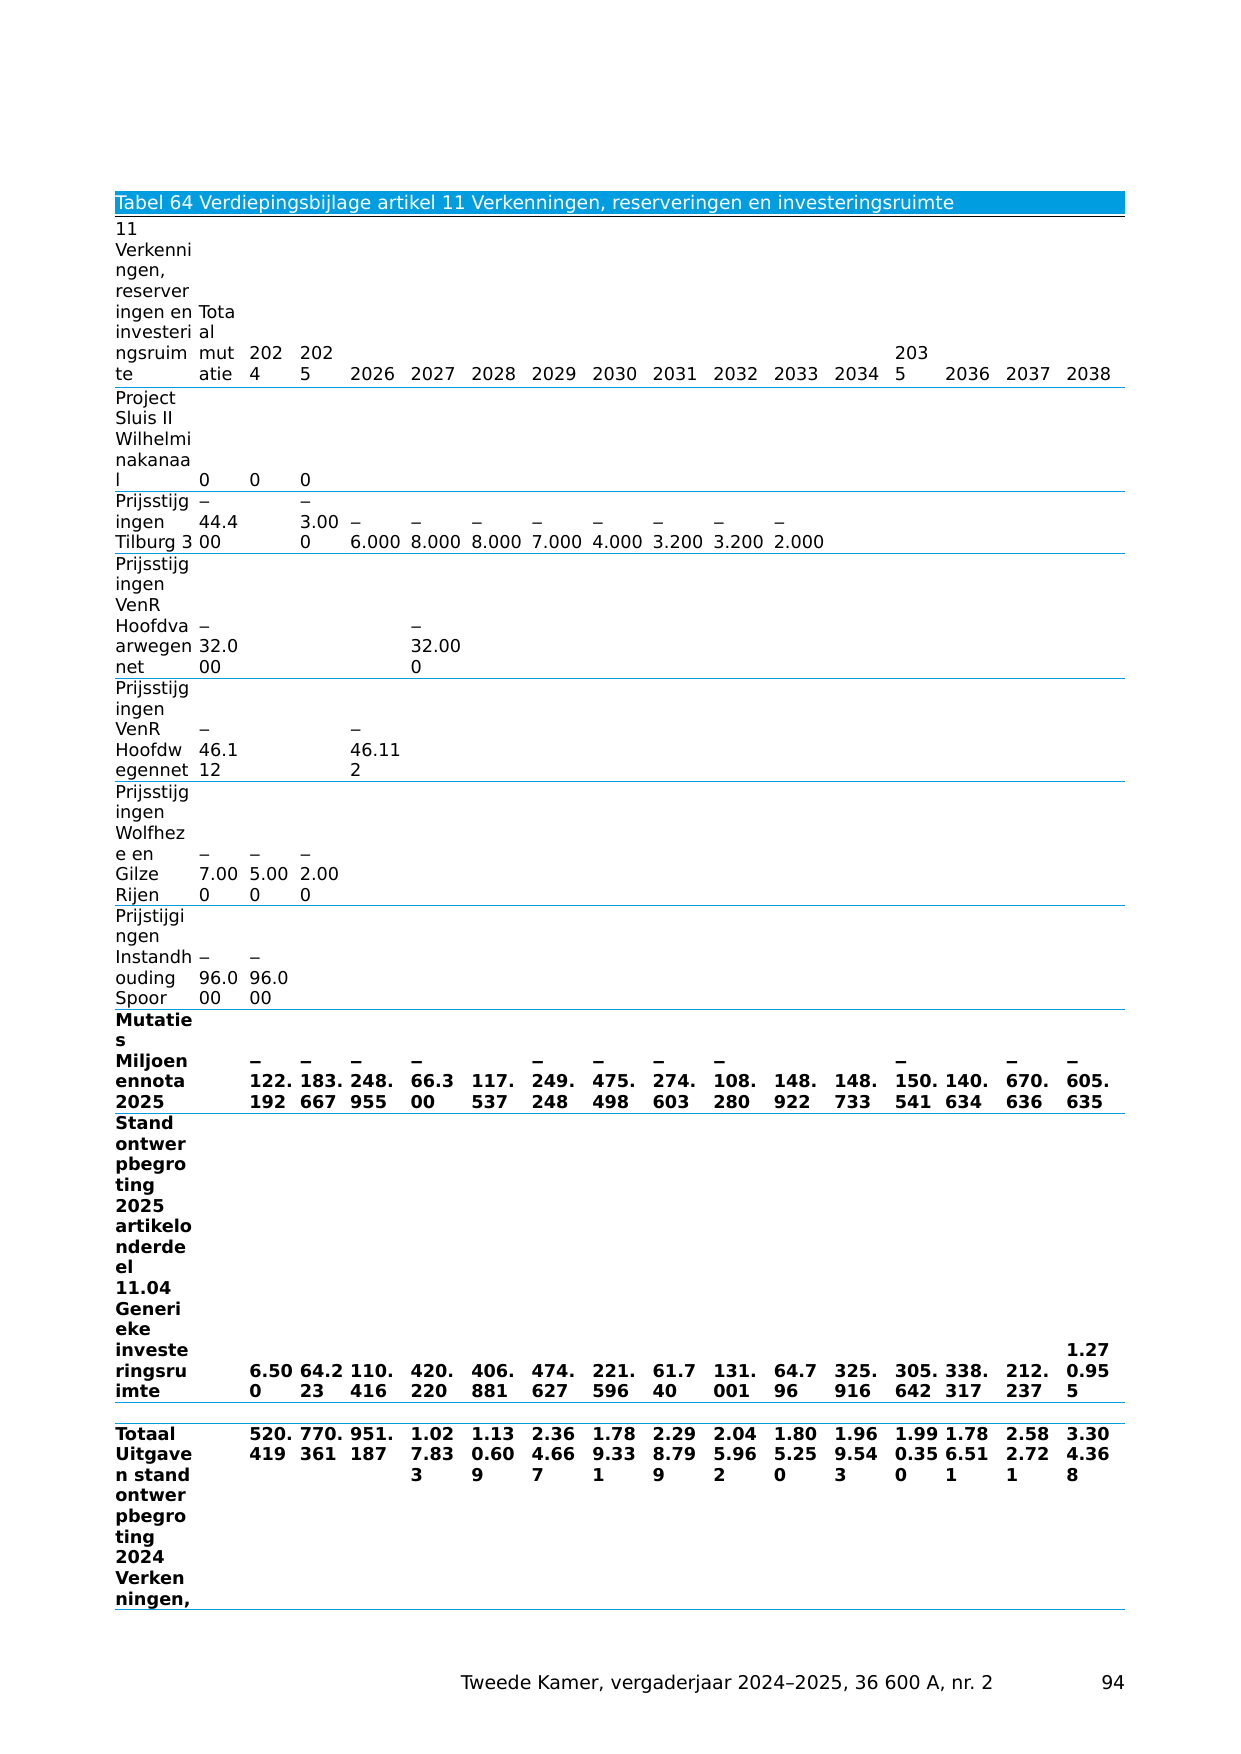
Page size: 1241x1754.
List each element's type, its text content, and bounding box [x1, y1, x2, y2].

table_cell [1063, 679, 1125, 781]
table_cell [196, 1403, 246, 1423]
table_cell [1003, 554, 1063, 677]
table_cell ‒ 183.667 [297, 1010, 347, 1113]
table_cell Prijsstijgingen VenR Hoofdwegennet [115, 679, 196, 781]
table_cell 420.220 [408, 1114, 468, 1402]
table_cell [1063, 388, 1125, 491]
table_cell 0 [196, 388, 246, 491]
table_cell ‒ 96.000 [246, 906, 297, 1009]
table_cell 1.130.609 [468, 1424, 528, 1609]
table_cell [1063, 554, 1125, 677]
table_cell [831, 492, 892, 553]
table_cell Prijstijgingen Instandhouding Spoor [115, 906, 196, 1009]
table_cell [468, 1403, 528, 1423]
table_cell [831, 906, 892, 1009]
table_cell [942, 906, 1003, 1009]
table_cell 2025 [297, 217, 347, 387]
table_cell [892, 782, 942, 905]
table_cell ‒ 32.000 [196, 554, 246, 677]
table_cell [650, 388, 710, 491]
table_cell ‒ 3.000 [297, 492, 347, 553]
table_cell 148.922 [771, 1010, 831, 1113]
table_cell [942, 679, 1003, 781]
table_cell [347, 388, 407, 491]
table_cell ‒ 32.000 [408, 554, 468, 677]
table_cell 212.237 [1003, 1114, 1063, 1402]
table_cell 1.990.350 [892, 1424, 942, 1609]
table_cell ‒ 8.000 [408, 492, 468, 553]
table_cell [529, 679, 589, 781]
table_cell [468, 906, 528, 1009]
table_cell [771, 906, 831, 1009]
table_cell [831, 388, 892, 491]
table_cell [892, 554, 942, 677]
table_cell [408, 906, 468, 1009]
table_cell 2031 [650, 217, 710, 387]
table_cell [1003, 679, 1063, 781]
table_cell [196, 1010, 246, 1113]
table_cell 3.304.368 [1063, 1424, 1125, 1609]
table_cell 2.298.799 [650, 1424, 710, 1609]
table_cell ‒ 5.000 [246, 782, 297, 905]
table_cell 770.361 [297, 1424, 347, 1609]
table_cell 2033 [771, 217, 831, 387]
table_cell 2036 [942, 217, 1003, 387]
table_cell [1003, 1403, 1063, 1423]
table_cell [468, 388, 528, 491]
table_cell ‒ 46.112 [347, 679, 407, 781]
table_cell Stand ontwerpbegroting 2025 artikelonderdeel 11.04 Generieke investeringsruimte [115, 1114, 196, 1402]
table_cell 0 [246, 388, 297, 491]
table_cell ‒ 7.000 [529, 492, 589, 553]
table_cell 2038 [1063, 217, 1125, 387]
table_cell 110.416 [347, 1114, 407, 1402]
table_cell [710, 906, 771, 1009]
table_cell ‒ 8.000 [468, 492, 528, 553]
table_cell ‒ 96.000 [196, 906, 246, 1009]
table_cell [196, 1114, 246, 1402]
table_cell ‒ 475.498 [589, 1010, 649, 1113]
table_cell [529, 388, 589, 491]
table_cell [942, 1403, 1003, 1423]
table_cell [589, 906, 649, 1009]
table_cell [246, 492, 297, 553]
table_cell ‒ 3.200 [710, 492, 771, 553]
table_cell 2.364.667 [529, 1424, 589, 1609]
table_cell [1063, 1403, 1125, 1423]
table_cell ‒ 4.000 [589, 492, 649, 553]
table_cell 2029 [529, 217, 589, 387]
table_cell [115, 1403, 196, 1423]
table_cell [589, 388, 649, 491]
table_cell 2024 [246, 217, 297, 387]
table_cell [771, 554, 831, 677]
table_cell [347, 1403, 407, 1423]
table_cell [589, 554, 649, 677]
table_cell [942, 388, 1003, 491]
table_cell 406.881 [468, 1114, 528, 1402]
table_cell [408, 782, 468, 905]
table_cell [710, 554, 771, 677]
table_cell [468, 679, 528, 781]
table_cell Mutaties Miljoenennota 2025 [115, 1010, 196, 1113]
table_cell 131.001 [710, 1114, 771, 1402]
table_cell 1.027.833 [408, 1424, 468, 1609]
table_cell 2035 [892, 217, 942, 387]
table_cell [347, 782, 407, 905]
table_cell [831, 782, 892, 905]
table_cell [529, 554, 589, 677]
table_cell [710, 782, 771, 905]
table_cell ‒ 605.635 [1063, 1010, 1125, 1113]
table_cell 0 [297, 388, 347, 491]
table_cell [1003, 492, 1063, 553]
table_cell 2.582.721 [1003, 1424, 1063, 1609]
table_cell ‒ 670.636 [1003, 1010, 1063, 1113]
table_cell 2037 [1003, 217, 1063, 387]
table_cell [589, 679, 649, 781]
table_cell Prijsstijgingen Wolfheze en Gilze Rijen [115, 782, 196, 905]
table_cell ‒ 248.955 [347, 1010, 407, 1113]
table_cell ‒ 44.400 [196, 492, 246, 553]
table_cell 2032 [710, 217, 771, 387]
table_cell ‒ 66.300 [408, 1010, 468, 1113]
table_cell 1.789.331 [589, 1424, 649, 1609]
table_cell [710, 679, 771, 781]
table_cell 117.537 [468, 1010, 528, 1113]
table_cell [246, 554, 297, 677]
table_cell 2030 [589, 217, 649, 387]
table_cell [892, 679, 942, 781]
table_cell Prijsstijgingen Tilburg 3 [115, 492, 196, 553]
table_cell 1.805.250 [771, 1424, 831, 1609]
table_cell ‒ 122.192 [246, 1010, 297, 1113]
table_cell [771, 1403, 831, 1423]
table_cell [831, 554, 892, 677]
table_cell 61.740 [650, 1114, 710, 1402]
table_cell [589, 782, 649, 905]
table_cell [1003, 388, 1063, 491]
table_cell ‒ 7.000 [196, 782, 246, 905]
table_cell 64.796 [771, 1114, 831, 1402]
table_cell [771, 679, 831, 781]
table_cell [297, 679, 347, 781]
table_cell 2028 [468, 217, 528, 387]
table_cell 6.500 [246, 1114, 297, 1402]
table_cell [831, 679, 892, 781]
table_cell [650, 782, 710, 905]
table_cell [650, 554, 710, 677]
table_cell [347, 554, 407, 677]
table_cell 1.786.511 [942, 1424, 1003, 1609]
table_cell [408, 1403, 468, 1423]
table_cell [246, 1403, 297, 1423]
table_cell [771, 782, 831, 905]
table_cell [892, 1403, 942, 1423]
table_cell 338.317 [942, 1114, 1003, 1402]
table_cell Totaal mutatie [196, 217, 246, 387]
table_cell 148.733 [831, 1010, 892, 1113]
table_cell ‒ 46.112 [196, 679, 246, 781]
table_cell 951.187 [347, 1424, 407, 1609]
table_cell ‒ 6.000 [347, 492, 407, 553]
table_cell Prijsstijgingen VenR Hoofdvaarwegennet [115, 554, 196, 677]
table_cell [468, 554, 528, 677]
table_cell ‒ 108.280 [710, 1010, 771, 1113]
table_cell [892, 906, 942, 1009]
table_cell 2027 [408, 217, 468, 387]
table_cell 2026 [347, 217, 407, 387]
table_cell [297, 906, 347, 1009]
table_cell ‒ 150.541 [892, 1010, 942, 1113]
table_cell [408, 679, 468, 781]
table_cell [942, 492, 1003, 553]
table_cell [529, 1403, 589, 1423]
table_cell 474.627 [529, 1114, 589, 1402]
table_cell [710, 388, 771, 491]
table_cell 11 Verkenningen, reserveringen en investeringsruimte [115, 217, 196, 387]
table_cell 221.596 [589, 1114, 649, 1402]
table_cell [771, 388, 831, 491]
table_cell 1.270.955 [1063, 1114, 1125, 1402]
table_cell ‒ 3.200 [650, 492, 710, 553]
table_cell ‒ 2.000 [771, 492, 831, 553]
table_cell [529, 782, 589, 905]
table_cell [650, 906, 710, 1009]
table_cell [1063, 492, 1125, 553]
table_cell [246, 679, 297, 781]
table_cell 1.969.543 [831, 1424, 892, 1609]
table_cell [892, 492, 942, 553]
table_cell [1063, 782, 1125, 905]
table_cell Project Sluis II Wilhelminakanaal [115, 388, 196, 491]
table_cell ‒ 274.603 [650, 1010, 710, 1113]
table_cell 2.045.962 [710, 1424, 771, 1609]
table_cell 305.642 [892, 1114, 942, 1402]
table_cell [1063, 906, 1125, 1009]
table_cell [650, 679, 710, 781]
table_cell [892, 388, 942, 491]
table_cell [297, 1403, 347, 1423]
table_cell [710, 1403, 771, 1423]
table_cell Totaal Uitgaven stand ontwerpbegroting 2024 Verkenningen, [115, 1424, 196, 1609]
table_cell [196, 1424, 246, 1609]
table_cell 2034 [831, 217, 892, 387]
table_cell [529, 906, 589, 1009]
table_cell [408, 388, 468, 491]
table_cell [297, 554, 347, 677]
table_cell [650, 1403, 710, 1423]
table_cell [942, 782, 1003, 905]
table_cell 325.916 [831, 1114, 892, 1402]
table_cell 520.419 [246, 1424, 297, 1609]
table_cell [831, 1403, 892, 1423]
table_cell [1003, 782, 1063, 905]
table_cell 140.634 [942, 1010, 1003, 1113]
table_cell [589, 1403, 649, 1423]
table_cell [942, 554, 1003, 677]
table_cell 64.223 [297, 1114, 347, 1402]
table_cell ‒ 2.000 [297, 782, 347, 905]
table_cell [468, 782, 528, 905]
table_cell [1003, 906, 1063, 1009]
table_cell ‒ 249.248 [529, 1010, 589, 1113]
table_cell [347, 906, 407, 1009]
